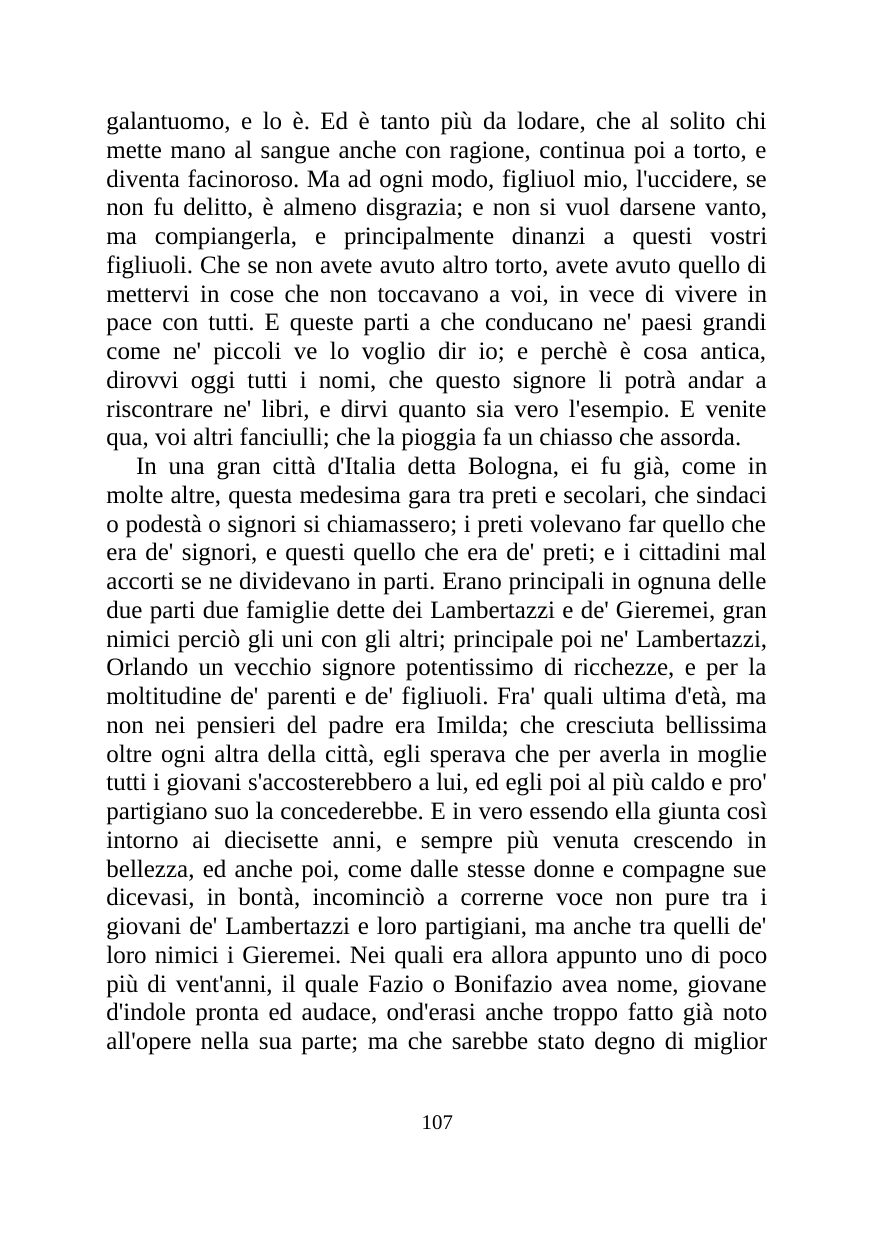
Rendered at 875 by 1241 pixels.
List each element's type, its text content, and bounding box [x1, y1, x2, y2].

text galantuomo, e lo è. Ed è tanto più da lodare, che al solito chi mette mano al sangue anche con ragione, continua poi a torto, e diventa facinoroso. Ma ad ogni modo, figliuol mio, l'uccidere, se non fu delitto, è almeno disgrazia; e non si vuol darsene vanto, ma compiangerla, e principalmente dinanzi a questi vostri figliuoli. Che se non avete avuto altro torto, avete avuto quello di mettervi in cose che non toccavano a voi, in vece di vivere in pace con tutti. E queste parti a che conducano ne' paesi grandi come ne' piccoli ve lo voglio dir io; e perchè è cosa antica, dirovvi oggi tutti i nomi, che questo signore li potrà andar a riscontrare ne' libri, e dirvi quanto sia vero l'esempio. E venite qua, voi altri fanciulli; che la pioggia fa un chiasso che assorda. [106, 106, 768, 451]
text In una gran città d'Italia detta Bologna, ei fu già, come in molte altre, questa medesima gara tra preti e secolari, che sindaci o podestà o signori si chiamassero; i preti volevano far quello che era de' signori, e questi quello che era de' preti; e i cittadini mal accorti se ne dividevano in parti. Erano principali in ognuna delle due parti due famiglie dette dei Lambertazzi e de' Gieremei, gran nimici perciò gli uni con gli altri; principale poi ne' Lambertazzi, Orlando un vecchio signore potentissimo di ricchezze, e per la moltitudine de' parenti e de' figliuoli. Fra' quali ultima d'età, ma non nei pensieri del padre era Imilda; che cresciuta bellissima oltre ogni altra della città, egli sperava che per averla in moglie tutti i giovani s'accosterebbero a lui, ed egli poi al più caldo e pro' partigiano suo la concederebbe. E in vero essendo ella giunta così intorno ai diecisette anni, e sempre più venuta crescendo in bellezza, ed anche poi, come dalle stesse donne e compagne sue dicevasi, in bontà, incominciò a correrne voce non pure tra i giovani de' Lambertazzi e loro partigiani, ma anche tra quelli de' loro nimici i Gieremei. Nei quali era allora appunto uno di poco più di vent'anni, il quale Fazio o Bonifazio avea nome, giovane d'indole pronta ed audace, ond'erasi anche troppo fatto già noto all'opere nella sua parte; ma che sarebbe stato degno di miglior [106, 451, 768, 1055]
